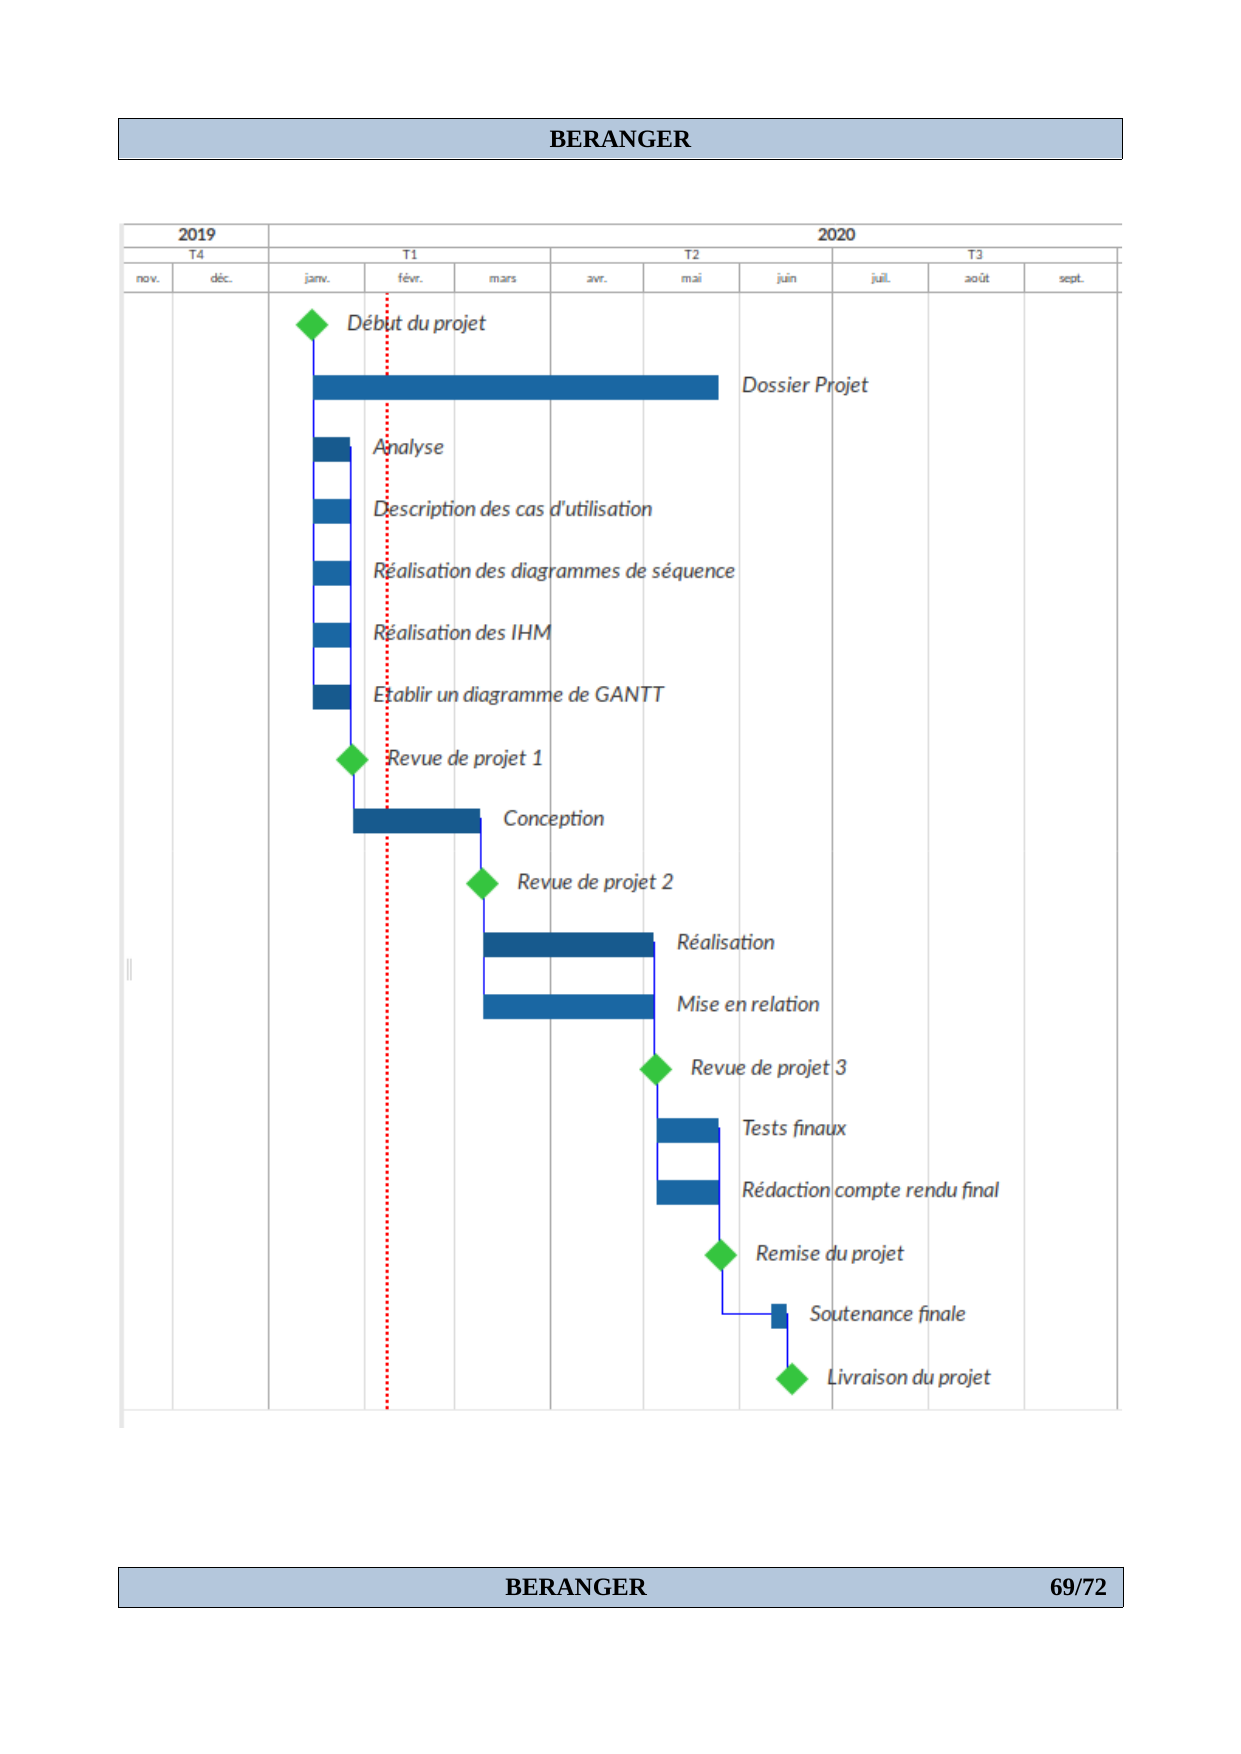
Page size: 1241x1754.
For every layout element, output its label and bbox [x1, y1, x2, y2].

picture [118, 216, 1123, 1428]
